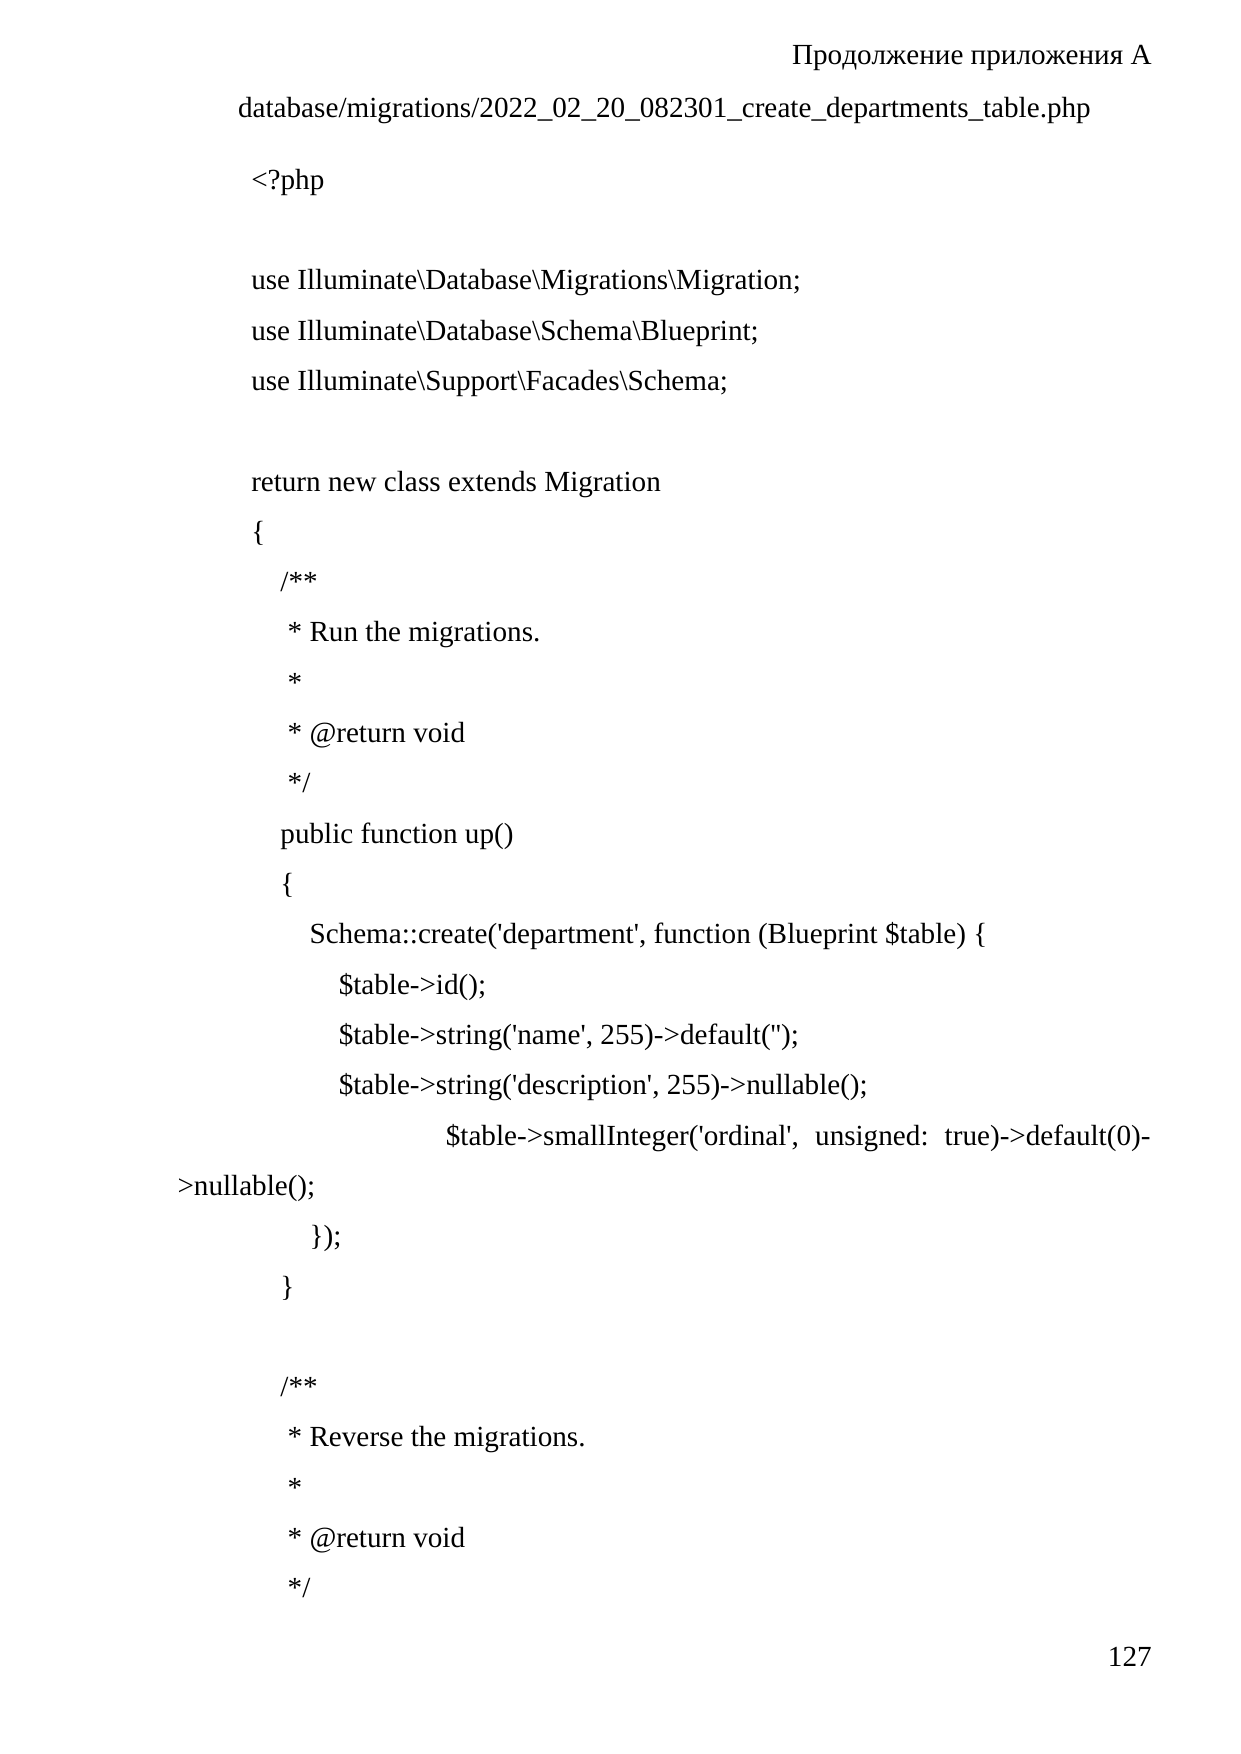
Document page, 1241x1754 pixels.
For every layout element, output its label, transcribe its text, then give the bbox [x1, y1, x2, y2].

text Schema::create('department', function (Blueprint $table) { [177, 916, 1152, 950]
text * [177, 1470, 1152, 1503]
text $table->string('name', 255)->default(''); [177, 1017, 1152, 1051]
text $table->string('description', 255)->nullable(); [177, 1067, 1152, 1101]
text */ [177, 1571, 1152, 1604]
text }); [177, 1218, 1152, 1252]
text } [177, 1269, 1152, 1302]
text * [177, 665, 1152, 698]
text { [177, 514, 1152, 547]
text * @return void [177, 715, 1152, 749]
text public function up() [177, 816, 1152, 849]
text * @return void [177, 1520, 1152, 1554]
text * Run the migrations. [177, 614, 1152, 648]
text { [177, 866, 1152, 900]
text <?php [177, 162, 1152, 195]
text $table->smallInteger('ordinal', unsigned: true)->default(0)->nullable(); [177, 1118, 1152, 1202]
text return new class extends Migration [177, 464, 1152, 497]
text use Illuminate\Database\Schema\Blueprint; [177, 313, 1152, 346]
text use Illuminate\Support\Facades\Schema; [177, 363, 1152, 397]
text use Illuminate\Database\Migrations\Migration; [177, 262, 1152, 296]
subtitle database/migrations/2022_02_20_082301_create_departments_table.php [177, 91, 1152, 124]
text $table->id(); [177, 967, 1152, 1000]
text */ [177, 766, 1152, 799]
text /** [177, 1369, 1152, 1403]
text * Reverse the migrations. [177, 1419, 1152, 1453]
text /** [177, 564, 1152, 598]
